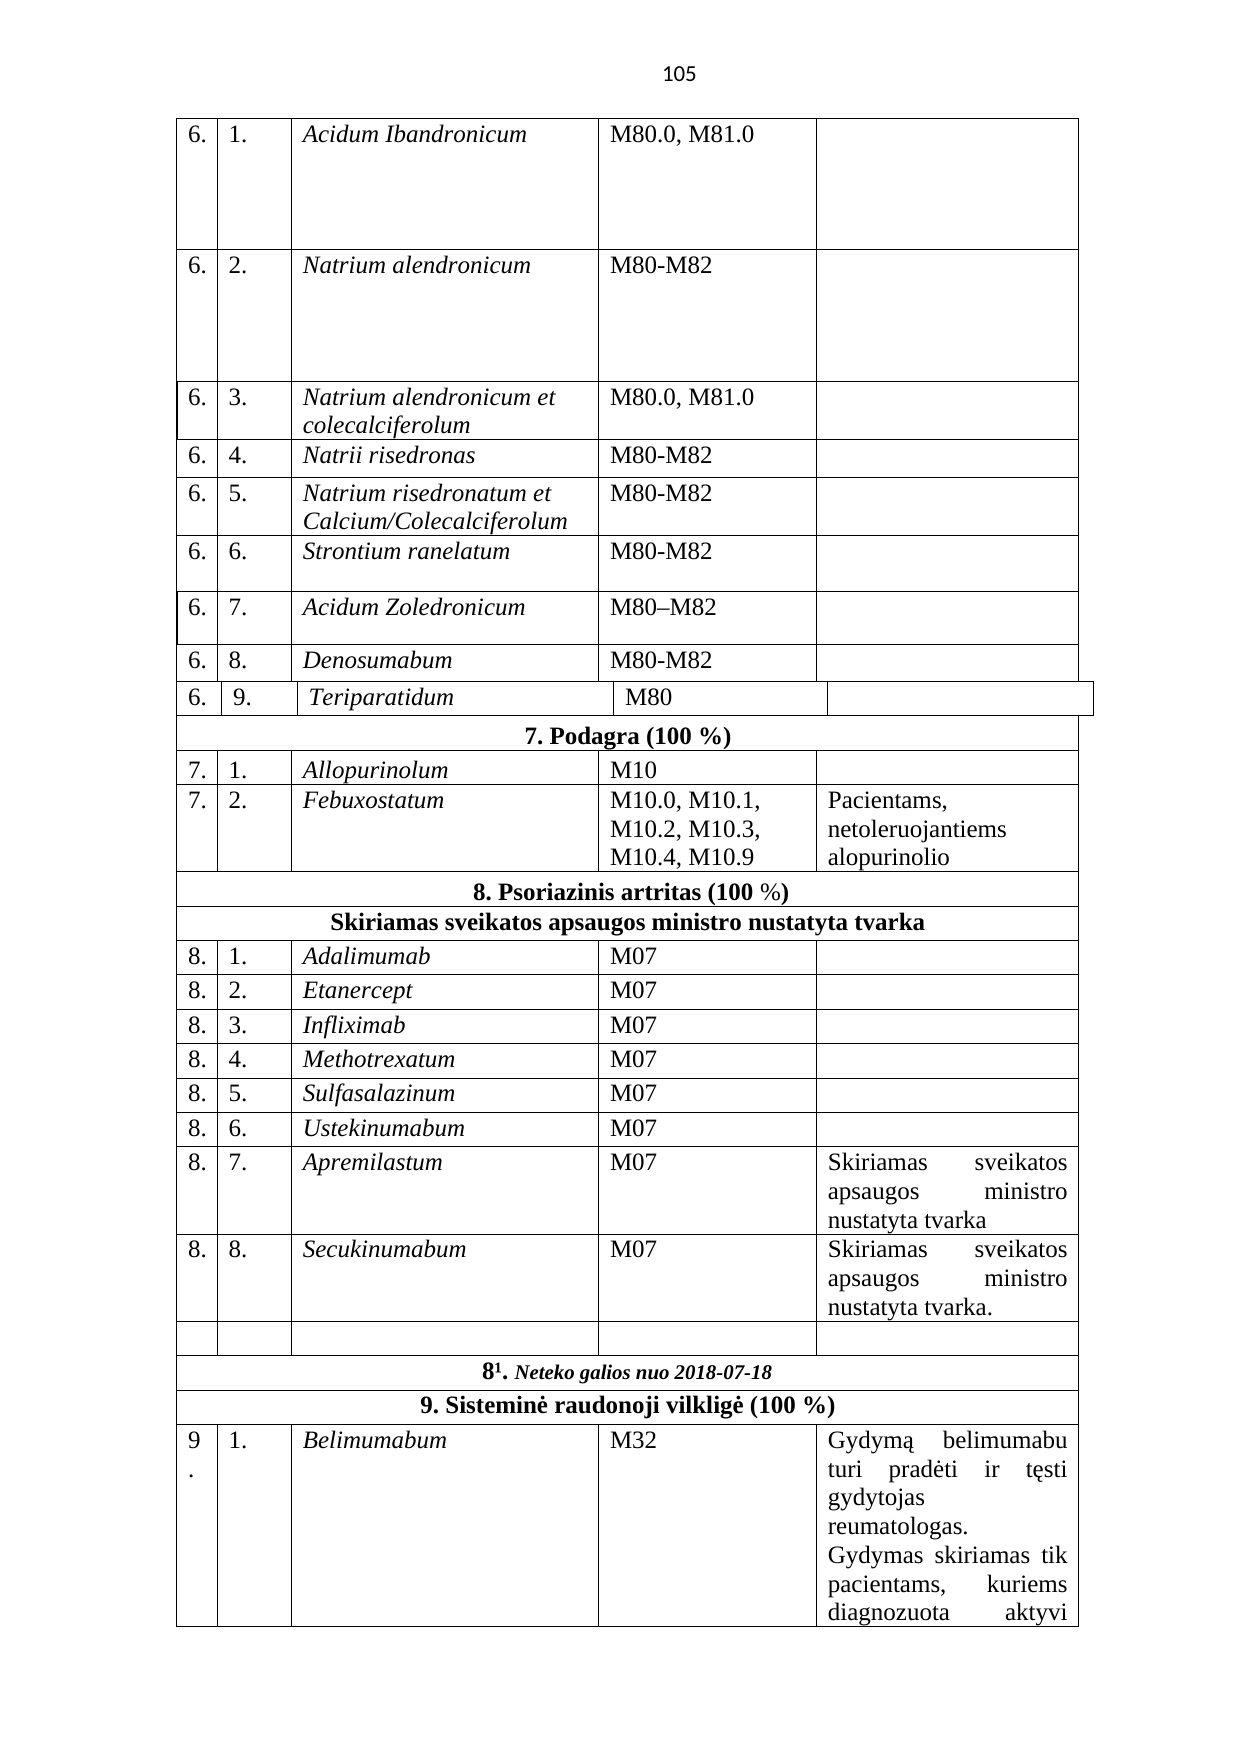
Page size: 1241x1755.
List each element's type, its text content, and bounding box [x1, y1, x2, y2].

table_cell M80-M82 [599, 250, 816, 381]
table_cell [1084, 381, 1088, 439]
table_cell [1084, 477, 1088, 535]
table_cell 9. [177, 1425, 217, 1626]
table_cell [1079, 871, 1083, 906]
table_cell [1093, 1355, 1099, 1389]
table_cell [1099, 1234, 1103, 1321]
table_cell [1093, 535, 1099, 591]
table_cell [1093, 940, 1099, 974]
table_cell [1084, 940, 1088, 974]
table_cell [1099, 750, 1103, 784]
table_cell [1079, 1078, 1083, 1112]
table_cell [1103, 1234, 1109, 1321]
table_cell [1109, 249, 1123, 381]
table_cell [1093, 715, 1099, 749]
table_cell 2. [218, 250, 291, 381]
table_cell [1109, 1009, 1123, 1043]
table_cell [817, 478, 1078, 535]
table_cell [1103, 249, 1109, 381]
table_cell 1. [218, 751, 291, 784]
table_cell 8. Psoriazinis artritas (100 %) [177, 872, 1078, 906]
table_cell [1109, 1321, 1123, 1355]
table_cell [1084, 591, 1088, 644]
table_cell 6. [177, 645, 217, 681]
table_cell [1079, 1390, 1083, 1424]
table_cell Teriparatidum [298, 682, 613, 715]
table_cell [1099, 1078, 1103, 1112]
table_cell M07 [599, 941, 816, 974]
table_cell 6. [177, 250, 217, 381]
table_cell [1079, 750, 1083, 784]
table_cell [1084, 1424, 1088, 1626]
table_cell [817, 941, 1078, 974]
table_cell [1084, 1146, 1088, 1233]
table_cell [1109, 1355, 1123, 1389]
table_cell [292, 1322, 598, 1355]
table_cell [1079, 1321, 1083, 1355]
table_cell 8. [218, 645, 291, 681]
table_cell [1088, 940, 1093, 974]
table_cell 8. [177, 975, 217, 1009]
table_cell [1093, 1078, 1099, 1112]
table_cell [1093, 974, 1099, 1009]
table_cell [1109, 591, 1123, 644]
table_cell M07 [599, 1079, 816, 1112]
table_cell [817, 536, 1078, 591]
table_cell M80 [614, 682, 827, 715]
table_cell [1099, 439, 1103, 477]
table_cell [817, 645, 1078, 681]
table_cell [1103, 1424, 1109, 1626]
table_cell [1079, 974, 1083, 1009]
table_cell [1088, 535, 1093, 591]
table_cell [1084, 1043, 1088, 1077]
table_cell [1093, 1146, 1099, 1233]
table_cell Belimumabum [292, 1425, 598, 1626]
table_cell [1084, 750, 1088, 784]
table_cell 8. [177, 1044, 217, 1077]
table_cell Infliximab [292, 1010, 598, 1043]
table_cell 1. [218, 941, 291, 974]
table_cell [1079, 1234, 1083, 1321]
table_cell Adalimumab [292, 941, 598, 974]
table_cell [1103, 715, 1109, 749]
table_cell [1103, 381, 1109, 439]
table_cell [1088, 477, 1093, 535]
table_cell [817, 751, 1078, 784]
table_cell [1103, 871, 1109, 906]
table_cell [1103, 1146, 1109, 1233]
table_cell [817, 1113, 1078, 1146]
table_cell 8¹. Neteko galios nuo 2018-07-18 [177, 1356, 1078, 1389]
table_cell 6. [177, 440, 217, 477]
table_cell [1084, 784, 1088, 871]
table_cell [1093, 477, 1099, 535]
table_cell [1079, 1146, 1083, 1233]
table_cell [1103, 1390, 1109, 1424]
table_cell 6. [218, 536, 291, 591]
table_cell [1109, 1390, 1123, 1424]
table_cell Etanercept [292, 975, 598, 1009]
table_cell [1099, 681, 1103, 715]
table_cell 3. [218, 1010, 291, 1043]
table_cell 7. [177, 751, 217, 784]
table_cell [1103, 1321, 1109, 1355]
table_cell 8. [218, 1235, 291, 1321]
table_cell [1099, 381, 1103, 439]
table_cell [817, 382, 1078, 439]
table_cell 8. [177, 1235, 217, 1321]
table_cell 6. [177, 478, 217, 535]
table_cell [1079, 906, 1083, 940]
table_cell [1109, 871, 1123, 906]
table_cell [1109, 750, 1123, 784]
table_cell [1088, 381, 1093, 439]
table_cell Natrium alendronicum et colecalciferolum [292, 382, 598, 439]
table_cell [817, 592, 1078, 644]
table_cell [1099, 118, 1103, 249]
table_cell [1109, 477, 1123, 535]
table_cell 8. [177, 941, 217, 974]
table_cell [1103, 1355, 1109, 1389]
table_cell [1084, 118, 1088, 249]
table_cell [1084, 249, 1088, 381]
table_cell [1088, 974, 1093, 1009]
table_cell M07 [599, 1044, 816, 1077]
table_cell [1109, 940, 1123, 974]
table_cell [1093, 118, 1099, 249]
table_cell [1084, 871, 1088, 906]
table_cell [1109, 1146, 1123, 1233]
table_cell [1093, 1009, 1099, 1043]
table_cell [1099, 535, 1103, 591]
table_cell M10.0, M10.1, M10.2, M10.3, M10.4, M10.9 [599, 785, 816, 871]
table_cell [1079, 1043, 1083, 1077]
table_cell [1099, 1390, 1103, 1424]
table_cell 6. [177, 536, 217, 591]
table_cell [1079, 644, 1083, 681]
table_cell M80-M82 [599, 645, 816, 681]
table_cell [817, 440, 1078, 477]
table_cell [1109, 1112, 1123, 1146]
table_cell [599, 1322, 816, 1355]
table_cell 9. [222, 682, 297, 715]
table_cell [1099, 1043, 1103, 1077]
table_cell [1079, 249, 1083, 381]
table_cell M07 [599, 1147, 816, 1233]
table_cell M32 [599, 1425, 816, 1626]
table_cell [1079, 439, 1083, 477]
table_cell [1094, 681, 1099, 715]
table_cell Febuxostatum [292, 785, 598, 871]
table_cell [1099, 477, 1103, 535]
table_cell [1088, 906, 1093, 940]
table_cell [1079, 1112, 1083, 1146]
table_cell 8. [177, 1113, 217, 1146]
table_cell Apremilastum [292, 1147, 598, 1233]
table_cell Pacientams, netoleruojantiems alopurinolio [817, 785, 1078, 871]
table_cell Skiriamas sveikatos apsaugos ministro nustatyta tvarka [817, 1147, 1078, 1233]
table_cell Secukinumabum [292, 1235, 598, 1321]
table_cell [1099, 1424, 1103, 1626]
table_cell 1. [218, 1425, 291, 1626]
table_cell 5. [218, 1079, 291, 1112]
table_cell 6. [177, 682, 221, 715]
table_cell [1079, 477, 1083, 535]
table_cell [817, 1322, 1078, 1355]
table_cell [817, 119, 1078, 249]
table_cell [1088, 1078, 1093, 1112]
table_cell M07 [599, 1010, 816, 1043]
table_cell [1079, 1009, 1083, 1043]
table_cell [1099, 644, 1103, 681]
table_cell [817, 1044, 1078, 1077]
table_cell [1079, 118, 1083, 249]
table_cell [1088, 439, 1093, 477]
table_cell [1099, 906, 1103, 940]
table_cell M07 [599, 975, 816, 1009]
table_cell [1109, 439, 1123, 477]
table_cell [1103, 974, 1109, 1009]
table_cell [1084, 1355, 1088, 1389]
table_cell 6. [177, 119, 217, 249]
table_cell [1099, 1321, 1103, 1355]
table_cell [1093, 1390, 1099, 1424]
table_cell [1099, 249, 1103, 381]
table_cell Natrium alendronicum [292, 250, 598, 381]
table_cell [1088, 716, 1093, 749]
table_cell [1103, 1043, 1109, 1077]
table_cell M80-M82 [599, 478, 816, 535]
table_cell [1084, 439, 1088, 477]
table_cell [828, 682, 1093, 715]
table_cell [1084, 1321, 1088, 1355]
table_cell [1084, 1112, 1088, 1146]
table_cell [1093, 784, 1099, 871]
table_cell [1088, 871, 1093, 906]
table_cell [1093, 750, 1099, 784]
table_cell [1079, 716, 1083, 749]
table_cell 3. [218, 382, 291, 439]
table_cell [1103, 1112, 1109, 1146]
table_cell Skiriamas sveikatos apsaugos ministro nustatyta tvarka. [817, 1235, 1078, 1321]
table_cell [1109, 784, 1123, 871]
table_cell Skiriamas sveikatos apsaugos ministro nustatyta tvarka [177, 907, 1078, 940]
table_cell [1103, 750, 1109, 784]
table_cell [1093, 591, 1099, 644]
table_cell Gydymą belimumabu turi pradėti ir tęsti gydytojas reumatologas. Gydymas skiriamas tik pacientams, kuriems diagnozuota aktyvi [817, 1425, 1078, 1626]
table_cell [1093, 1043, 1099, 1077]
table_cell [1103, 591, 1109, 644]
table_cell [1103, 940, 1109, 974]
table_cell M07 [599, 1113, 816, 1146]
table_cell [1093, 381, 1099, 439]
table_cell [1109, 535, 1123, 591]
table_cell [817, 1010, 1078, 1043]
table_cell [1109, 974, 1123, 1009]
table_cell Methotrexatum [292, 1044, 598, 1077]
table_cell Allopurinolum [292, 751, 598, 784]
table_cell [1088, 1234, 1093, 1321]
table_cell 2. [218, 975, 291, 1009]
table_cell M10 [599, 751, 816, 784]
table_cell M80–M82 [599, 592, 816, 644]
table_cell 4. [218, 440, 291, 477]
table_cell 6. [178, 592, 217, 644]
table_cell [1099, 871, 1103, 906]
table_cell [1099, 1009, 1103, 1043]
table_cell [1099, 784, 1103, 871]
table_cell [1088, 784, 1093, 871]
table_cell [1103, 681, 1109, 715]
table_cell [1079, 591, 1083, 644]
table_cell [1109, 1078, 1123, 1112]
table_cell [1088, 1009, 1093, 1043]
table_cell [817, 1079, 1078, 1112]
table_cell [1088, 1390, 1093, 1424]
table_cell M80.0, M81.0 [599, 382, 816, 439]
table_cell [1084, 1390, 1088, 1424]
table_cell [1099, 1146, 1103, 1233]
table_cell [1103, 439, 1109, 477]
table_cell [1084, 1078, 1088, 1112]
table_cell [1109, 906, 1123, 940]
table_cell M80.0, M81.0 [599, 119, 816, 249]
table_cell [1103, 1009, 1109, 1043]
table_cell [1109, 381, 1123, 439]
table_cell M80-M82 [599, 440, 816, 477]
table_cell [1079, 1424, 1083, 1626]
table_cell [1103, 1078, 1109, 1112]
table_cell [1088, 1355, 1093, 1389]
table_cell M07 [599, 1235, 816, 1321]
table_cell [1088, 118, 1093, 249]
table_cell [218, 1322, 291, 1355]
table_cell 8. [177, 1147, 217, 1233]
table_cell [1084, 1234, 1088, 1321]
table_cell [1099, 974, 1103, 1009]
table_cell [1103, 535, 1109, 591]
table_cell 4. [218, 1044, 291, 1077]
table_cell [1109, 118, 1123, 249]
table_cell [1084, 716, 1088, 749]
table_cell [1109, 681, 1123, 715]
table_cell 9. Sisteminė raudonoji vilkligė (100 %) [177, 1391, 1078, 1424]
table_cell [1079, 784, 1083, 871]
table_cell [1093, 871, 1099, 906]
table_cell [1093, 1424, 1099, 1626]
table_cell [1093, 1112, 1099, 1146]
table_cell [1084, 906, 1088, 940]
table_cell [1088, 591, 1093, 644]
table_cell 7. [177, 785, 217, 871]
table_cell 7. [218, 1147, 291, 1233]
table_cell [1093, 1321, 1099, 1355]
table_cell [1088, 1112, 1093, 1146]
table_cell 2. [218, 785, 291, 871]
table_cell Strontium ranelatum [292, 536, 598, 591]
table_cell [1088, 1146, 1093, 1233]
table_cell 6. [218, 1113, 291, 1146]
table_cell [1103, 118, 1109, 249]
table_cell [1084, 974, 1088, 1009]
table_cell [1088, 1321, 1093, 1355]
table_cell Sulfasalazinum [292, 1079, 598, 1112]
table_cell [1103, 644, 1109, 681]
table_cell [1099, 940, 1103, 974]
table_cell [177, 1322, 217, 1355]
table_cell [1093, 644, 1099, 681]
table_cell 7. Podagra (100 %) [177, 716, 1078, 749]
table_cell [1079, 1355, 1083, 1389]
table_cell [817, 975, 1078, 1009]
table_cell [1079, 940, 1083, 974]
table_cell 5. [218, 478, 291, 535]
table_cell [1109, 1424, 1123, 1626]
table_cell [1099, 1112, 1103, 1146]
table_cell [1088, 750, 1093, 784]
table_cell [817, 250, 1078, 381]
table_cell Natrii risedronas [292, 440, 598, 477]
table_cell Acidum Zoledronicum [292, 592, 598, 644]
table_cell [1088, 1043, 1093, 1077]
table_cell [1088, 249, 1093, 381]
table_cell [1103, 477, 1109, 535]
table_cell [1084, 1009, 1088, 1043]
table_cell [1088, 1424, 1093, 1626]
table_cell 8. [177, 1010, 217, 1043]
table_cell M80-M82 [599, 536, 816, 591]
table_cell [1109, 715, 1123, 749]
table_cell Natrium risedronatum et Calcium/Colecalciferolum [292, 478, 598, 535]
table_cell [1084, 535, 1088, 591]
table_cell [1079, 535, 1083, 591]
table_cell 7. [218, 592, 291, 644]
table_cell 6. [178, 382, 217, 439]
table_cell 8. [177, 1079, 217, 1112]
table_cell [1093, 1234, 1099, 1321]
table_cell [1109, 1043, 1123, 1077]
table_cell [1093, 906, 1099, 940]
table_cell Denosumabum [292, 645, 598, 681]
table_cell [1093, 249, 1099, 381]
table_cell [1109, 644, 1123, 681]
table_cell Ustekinumabum [292, 1113, 598, 1146]
table_cell [1103, 784, 1109, 871]
table_cell [1093, 439, 1099, 477]
table_cell [1084, 644, 1088, 681]
table_cell [1099, 715, 1103, 749]
table_cell [1103, 906, 1109, 940]
table_cell [1099, 591, 1103, 644]
table_cell Acidum Ibandronicum [292, 119, 598, 249]
table_cell [1109, 1234, 1123, 1321]
table_cell [1088, 644, 1093, 681]
table_cell [1099, 1355, 1103, 1389]
table_cell 1. [218, 119, 291, 249]
table_cell [1079, 381, 1083, 439]
